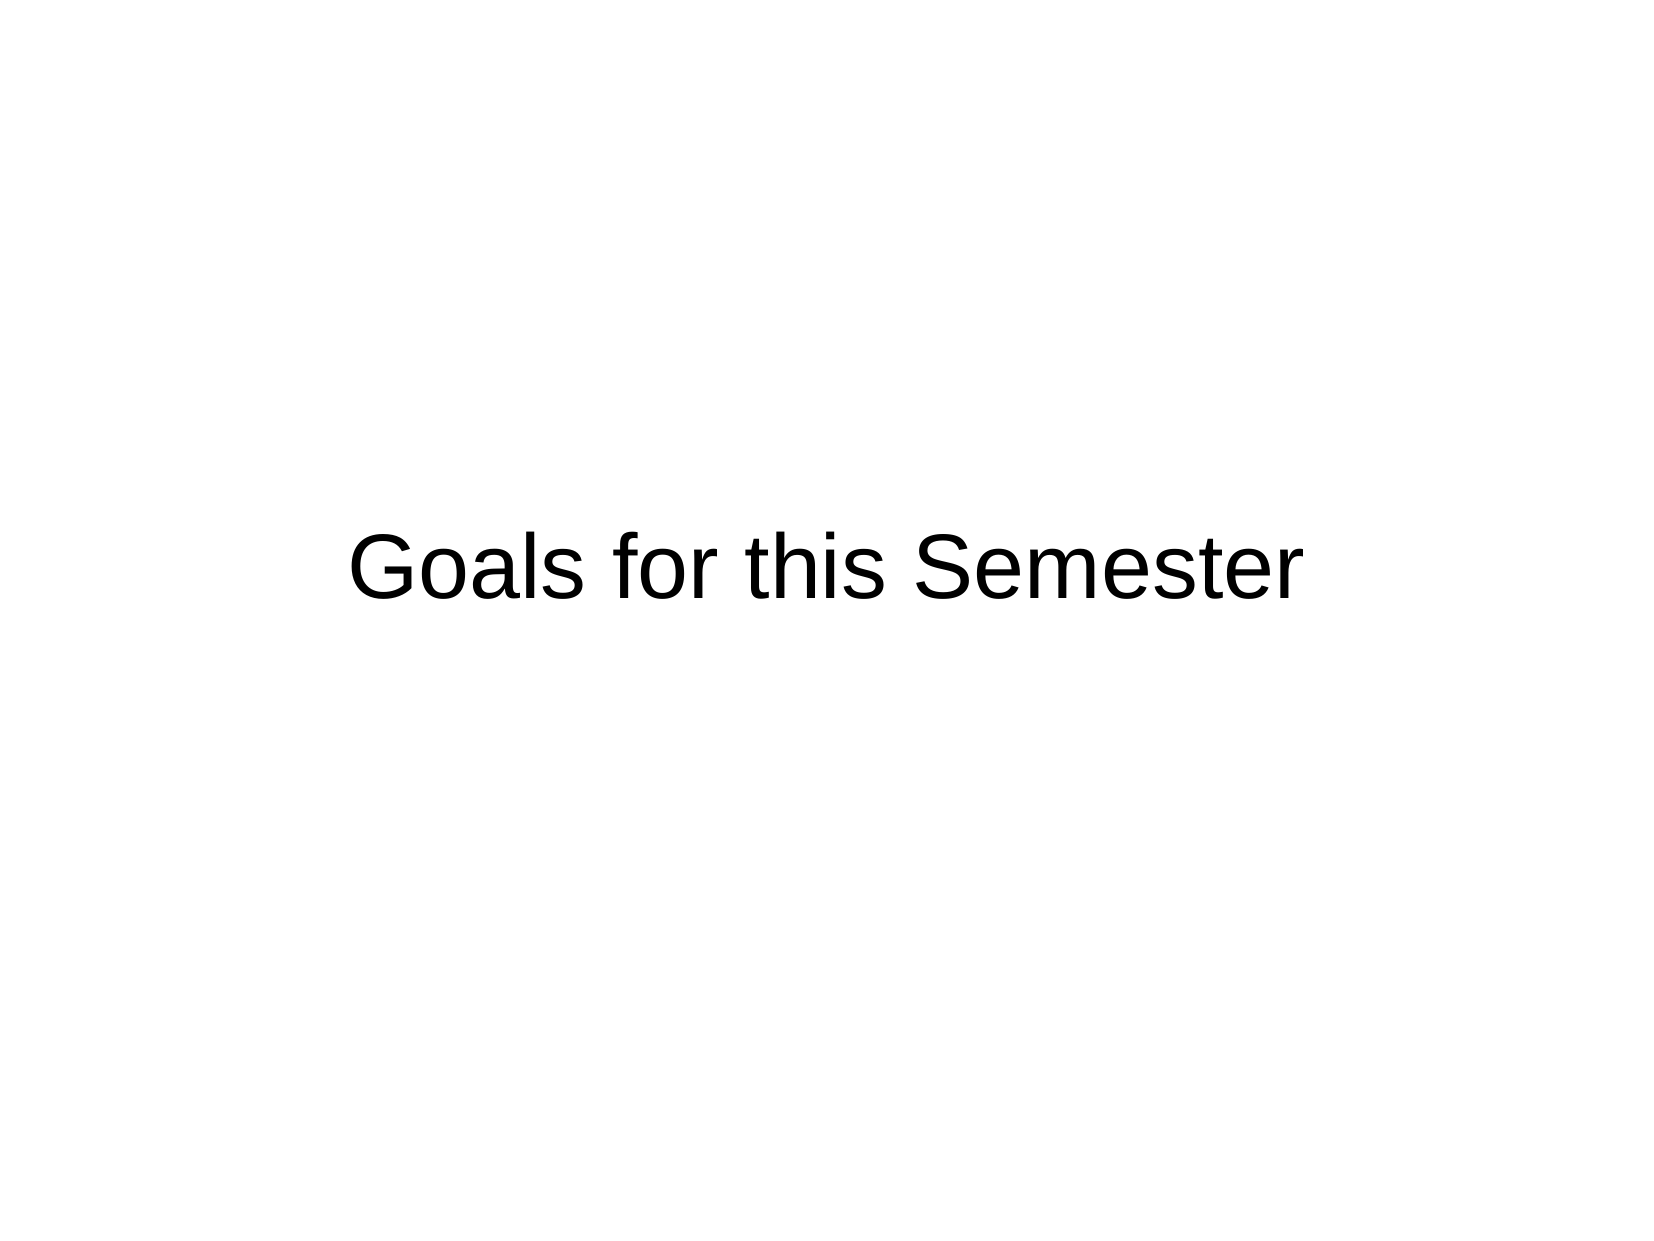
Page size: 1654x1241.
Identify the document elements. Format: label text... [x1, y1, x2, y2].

title Goals for this Semester [82, 462, 1571, 670]
